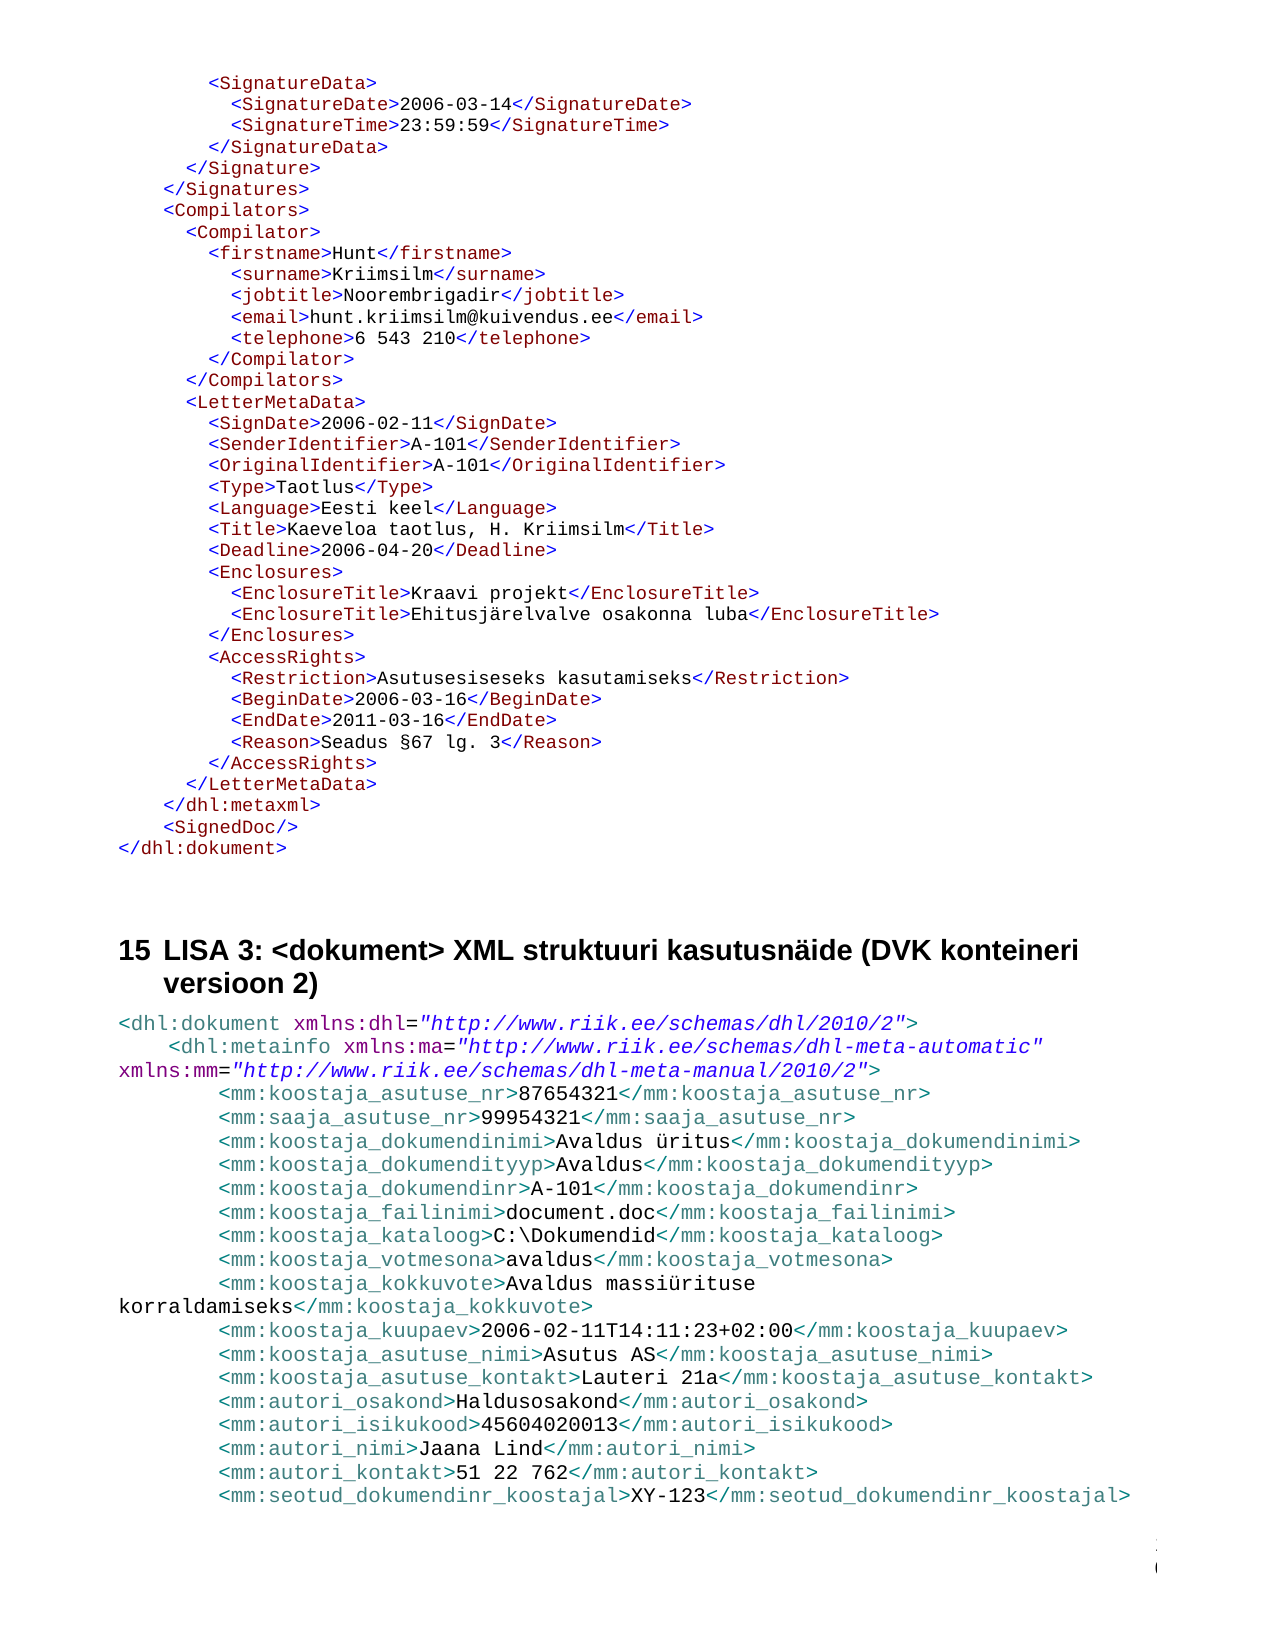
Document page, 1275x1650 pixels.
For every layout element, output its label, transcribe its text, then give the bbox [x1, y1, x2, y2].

text <mm:koostaja_dokumendityyp>Avaldus</mm:koostaja_dokumendityyp> [118, 1154, 1157, 1178]
text <mm:koostaja_dokumendinr>A-101</mm:koostaja_dokumendinr> [118, 1178, 1157, 1202]
text <Reason>Seadus §67 lg. 3</Reason> [118, 732, 1157, 754]
text <Enclosures> [118, 562, 1157, 584]
text <SignatureTime>23:59:59</SignatureTime> [118, 116, 1157, 137]
text <mm:koostaja_failinimi>document.doc</mm:koostaja_failinimi> [118, 1202, 1157, 1225]
text <mm:koostaja_kuupaev>2006-02-11T14:11:23+02:00</mm:koostaja_kuupaev> [118, 1320, 1157, 1343]
text <email>hunt.kriimsilm@kuivendus.ee</email> [118, 307, 1157, 329]
text <Language>Eesti keel</Language> [118, 499, 1157, 520]
text <LetterMetaData> [118, 392, 1157, 414]
text <Compilator> [118, 222, 1157, 244]
text <mm:koostaja_asutuse_kontakt>Lauteri 21a</mm:koostaja_asutuse_kontakt> [118, 1367, 1157, 1391]
text <BeginDate>2006-03-16</BeginDate> [118, 690, 1157, 711]
text <mm:koostaja_asutuse_nr>87654321</mm:koostaja_asutuse_nr> [118, 1083, 1157, 1107]
text <mm:koostaja_votmesona>avaldus</mm:koostaja_votmesona> [118, 1249, 1157, 1273]
text <mm:autori_isikukood>45604020013</mm:autori_isikukood> [118, 1414, 1157, 1438]
subtitle LISA 3: <dokument> XML struktuuri kasutusnäide (DVK konteineri versioon 2) [118, 933, 1157, 1000]
text <EnclosureTitle>Ehitusjärelvalve osakonna luba</EnclosureTitle> [118, 605, 1157, 626]
text <mm:koostaja_dokumendinimi>Avaldus üritus</mm:koostaja_dokumendinimi> [118, 1131, 1157, 1154]
text </dhl:dokument> [118, 839, 1157, 860]
text <dhl:dokument xmlns:dhl="http://www.riik.ee/schemas/dhl/2010/2"> [118, 1012, 1157, 1036]
text <telephone>6 543 210</telephone> [118, 329, 1157, 350]
text <dhl:metainfo xmlns:ma="http://www.riik.ee/schemas/dhl-meta-automatic" xmlns:mm="http://www.riik.ee/schemas/dhl-meta-manual/2010/2"> [118, 1036, 1157, 1083]
text </dhl:metaxml> [118, 796, 1157, 817]
text <SignatureData> [118, 74, 1157, 95]
text </Compilators> [118, 371, 1157, 392]
text <OriginalIdentifier>A-101</OriginalIdentifier> [118, 456, 1157, 477]
text <Compilators> [118, 201, 1157, 222]
text <firstname>Hunt</firstname> [118, 244, 1157, 265]
text </LetterMetaData> [118, 775, 1157, 796]
text <EndDate>2011-03-16</EndDate> [118, 711, 1157, 732]
text <mm:seotud_dokumendinr_koostajal>XY-123</mm:seotud_dokumendinr_koostajal> [118, 1485, 1157, 1509]
text <AccessRights> [118, 647, 1157, 669]
text <Deadline>2006-04-20</Deadline> [118, 541, 1157, 562]
text <mm:autori_kontakt>51 22 762</mm:autori_kontakt> [118, 1462, 1157, 1485]
text <EnclosureTitle>Kraavi projekt</EnclosureTitle> [118, 584, 1157, 605]
text <jobtitle>Noorembrigadir</jobtitle> [118, 286, 1157, 307]
text <Restriction>Asutusesiseseks kasutamiseks</Restriction> [118, 669, 1157, 690]
text </Compilator> [118, 350, 1157, 371]
text <SignDate>2006-02-11</SignDate> [118, 414, 1157, 435]
text <SenderIdentifier>A-101</SenderIdentifier> [118, 435, 1157, 456]
text <mm:autori_osakond>Haldusosakond</mm:autori_osakond> [118, 1391, 1157, 1414]
text </Signature> [118, 159, 1157, 180]
text <mm:koostaja_kokkuvote>Avaldus massiürituse korraldamiseks</mm:koostaja_kokkuvote> [118, 1273, 1157, 1320]
text <SignedDoc/> [118, 817, 1157, 839]
text </SignatureData> [118, 137, 1157, 159]
text <surname>Kriimsilm</surname> [118, 265, 1157, 286]
text </Signatures> [118, 180, 1157, 201]
text </Enclosures> [118, 626, 1157, 647]
text <mm:koostaja_kataloog>C:\Dokumendid</mm:koostaja_kataloog> [118, 1225, 1157, 1249]
text <mm:autori_nimi>Jaana Lind</mm:autori_nimi> [118, 1438, 1157, 1462]
text <Type>Taotlus</Type> [118, 477, 1157, 499]
text <mm:koostaja_asutuse_nimi>Asutus AS</mm:koostaja_asutuse_nimi> [118, 1343, 1157, 1367]
text <Title>Kaeveloa taotlus, H. Kriimsilm</Title> [118, 520, 1157, 541]
text </AccessRights> [118, 754, 1157, 775]
text <SignatureDate>2006-03-14</SignatureDate> [118, 95, 1157, 116]
text <mm:saaja_asutuse_nr>99954321</mm:saaja_asutuse_nr> [118, 1107, 1157, 1131]
